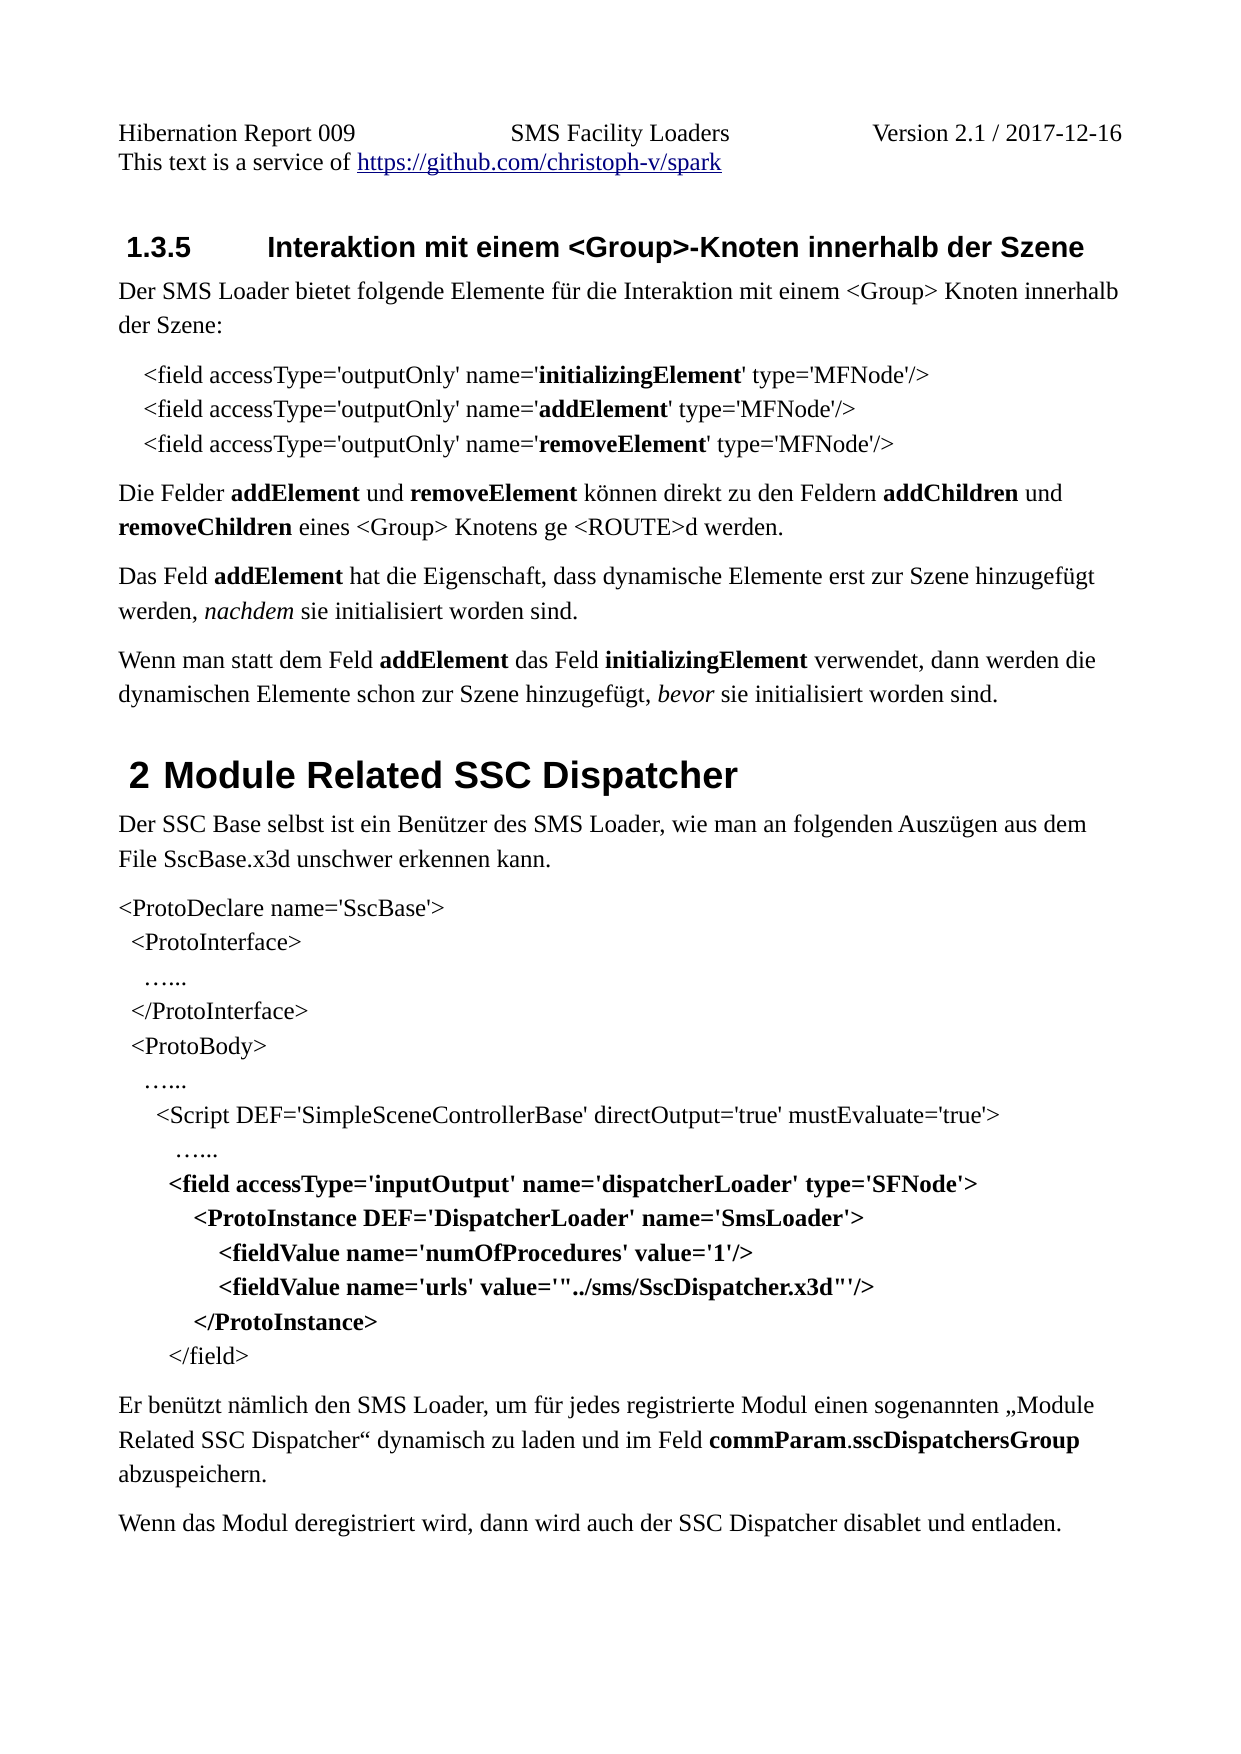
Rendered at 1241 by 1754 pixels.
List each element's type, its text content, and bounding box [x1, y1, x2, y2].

subtitle Module Related SSC Dispatcher [118, 753, 1122, 797]
text <ProtoDeclare name='SscBase'> <ProtoInterface> …... </ProtoInterface> <ProtoBody> …... <Script DEF='SimpleSceneControllerBase' directOutput='true' mustEvaluate='true'> …... <field accessType='inputOutput' name='dispatcherLoader' type='SFNode'> <ProtoInstance DEF='DispatcherLoader' name='SmsLoader'> <fieldValue name='numOfProcedures' value='1'/> <fieldValue name='urls' value='"../sms/SscDispatcher.x3d"'/> </ProtoInstance> </field> [118, 893, 1122, 1370]
text Die Felder addElement und removeElement können direkt zu den Feldern addChildren und removeChildren eines <Group> Knotens ge <ROUTE>d werden. [118, 478, 1122, 541]
text Wenn man statt dem Feld addElement das Feld initializingElement verwendet, dann werden die dynamischen Elemente schon zur Szene hinzugefügt, bevor sie initialisiert worden sind. [118, 645, 1122, 708]
text Er benützt nämlich den SMS Loader, um für jedes registrierte Modul einen sogenannten „Module Related SSC Dispatcher“ dynamisch zu laden und im Feld commParam.sscDispatchersGroup abzuspeichern. [118, 1390, 1122, 1488]
subtitle Interaktion mit einem <Group>-Knoten innerhalb der Szene [118, 230, 1122, 264]
text <field accessType='outputOnly' name='initializingElement' type='MFNode'/> <field accessType='outputOnly' name='addElement' type='MFNode'/> <field accessType='outputOnly' name='removeElement' type='MFNode'/> [118, 360, 1122, 457]
text Der SSC Base selbst ist ein Benützer des SMS Loader, wie man an folgenden Auszügen aus dem File SscBase.x3d unschwer erkennen kann. [118, 809, 1122, 873]
text Das Feld addElement hat die Eigenschaft, dass dynamische Elemente erst zur Szene hinzugefügt werden, nachdem sie initialisiert worden sind. [118, 561, 1122, 624]
text Der SMS Loader bietet folgende Elemente für die Interaktion mit einem <Group> Knoten innerhalb der Szene: [118, 276, 1122, 339]
text Wenn das Modul deregistriert wird, dann wird auch der SSC Dispatcher disablet und entladen. [118, 1508, 1122, 1537]
